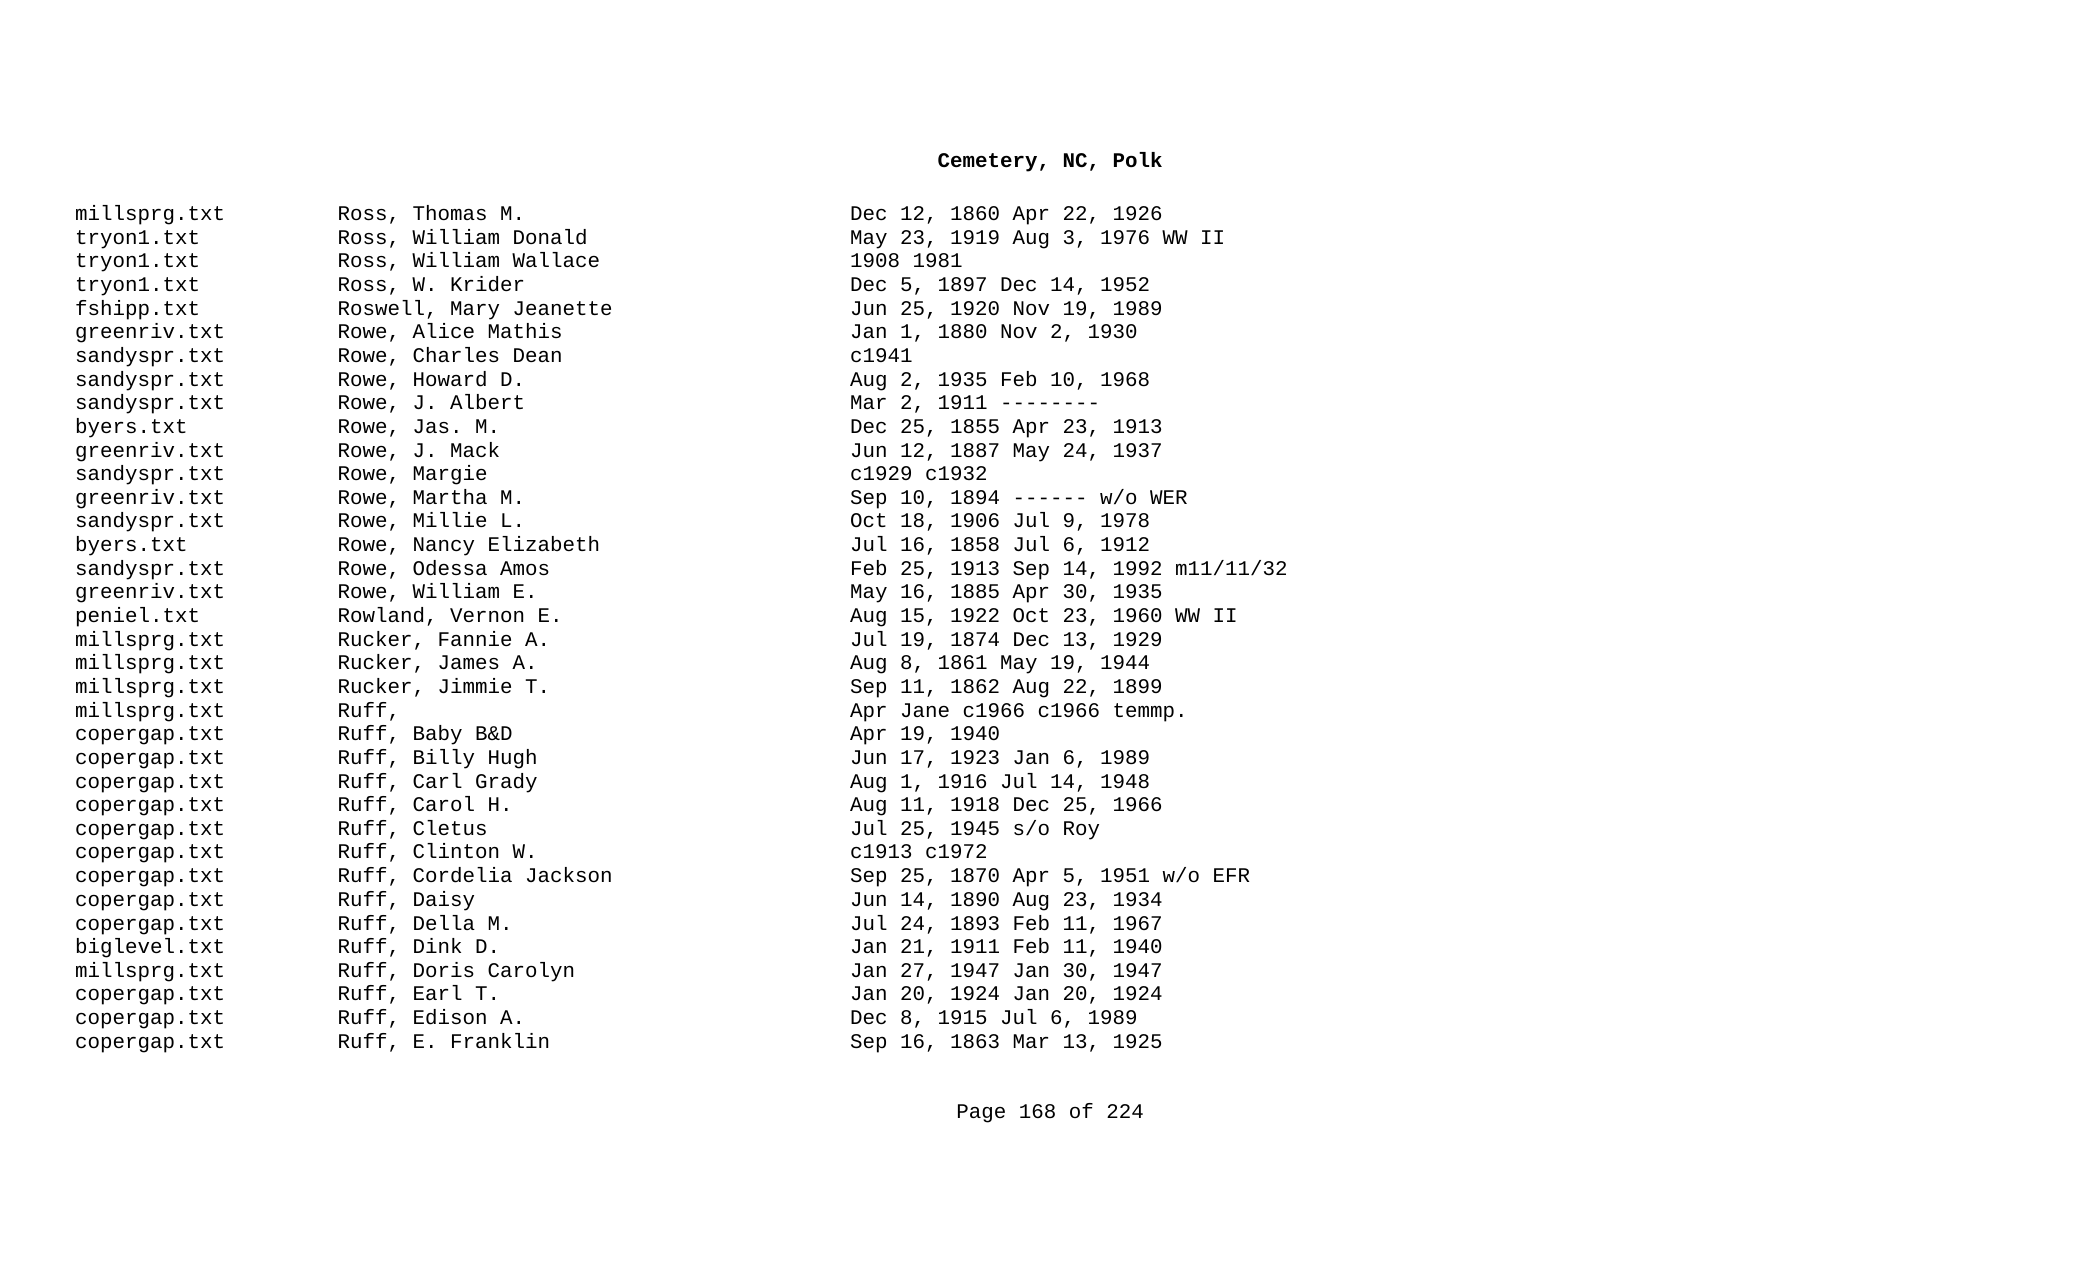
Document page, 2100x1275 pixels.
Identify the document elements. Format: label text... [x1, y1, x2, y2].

text copergap.txt Ruff, Della M. Jul 24, 1893 Feb 11, 1967 [75, 912, 2025, 936]
text copergap.txt Ruff, Baby B&D Apr 19, 1940 [75, 723, 2025, 747]
text millsprg.txt Ross, Thomas M. Dec 12, 1860 Apr 22, 1926 [75, 203, 2025, 227]
text millsprg.txt Rucker, James A. Aug 8, 1861 May 19, 1944 [75, 652, 2025, 676]
text copergap.txt Ruff, Clinton W. c1913 c1972 [75, 842, 2025, 865]
text biglevel.txt Ruff, Dink D. Jan 21, 1911 Feb 11, 1940 [75, 936, 2025, 960]
text sandyspr.txt Rowe, Charles Dean c1941 [75, 345, 2025, 369]
text sandyspr.txt Rowe, Odessa Amos Feb 25, 1913 Sep 14, 1992 m11/11/32 [75, 558, 2025, 581]
text copergap.txt Ruff, Daisy Jun 14, 1890 Aug 23, 1934 [75, 889, 2025, 912]
text peniel.txt Rowland, Vernon E. Aug 15, 1922 Oct 23, 1960 WW II [75, 605, 2025, 629]
text byers.txt Rowe, Nancy Elizabeth Jul 16, 1858 Jul 6, 1912 [75, 534, 2025, 558]
text greenriv.txt Rowe, J. Mack Jun 12, 1887 May 24, 1937 [75, 439, 2025, 463]
text copergap.txt Ruff, Billy Hugh Jun 17, 1923 Jan 6, 1989 [75, 747, 2025, 771]
text sandyspr.txt Rowe, Margie c1929 c1932 [75, 463, 2025, 487]
text millsprg.txt Ruff, Apr Jane c1966 c1966 temmp. [75, 700, 2025, 723]
text copergap.txt Ruff, Cletus Jul 25, 1945 s/o Roy [75, 818, 2025, 842]
text greenriv.txt Rowe, Martha M. Sep 10, 1894 ------ w/o WER [75, 487, 2025, 511]
text byers.txt Rowe, Jas. M. Dec 25, 1855 Apr 23, 1913 [75, 416, 2025, 439]
text copergap.txt Ruff, Earl T. Jan 20, 1924 Jan 20, 1924 [75, 983, 2025, 1007]
text tryon1.txt Ross, William Donald May 23, 1919 Aug 3, 1976 WW II [75, 227, 2025, 250]
text greenriv.txt Rowe, William E. May 16, 1885 Apr 30, 1935 [75, 581, 2025, 605]
text copergap.txt Ruff, Carol H. Aug 11, 1918 Dec 25, 1966 [75, 794, 2025, 818]
text copergap.txt Ruff, Cordelia Jackson Sep 25, 1870 Apr 5, 1951 w/o EFR [75, 865, 2025, 889]
text fshipp.txt Roswell, Mary Jeanette Jun 25, 1920 Nov 19, 1989 [75, 298, 2025, 321]
text millsprg.txt Rucker, Fannie A. Jul 19, 1874 Dec 13, 1929 [75, 629, 2025, 652]
text sandyspr.txt Rowe, J. Albert Mar 2, 1911 -------- [75, 392, 2025, 416]
text millsprg.txt Rucker, Jimmie T. Sep 11, 1862 Aug 22, 1899 [75, 676, 2025, 700]
text sandyspr.txt Rowe, Howard D. Aug 2, 1935 Feb 10, 1968 [75, 369, 2025, 392]
text copergap.txt Ruff, Edison A. Dec 8, 1915 Jul 6, 1989 [75, 1007, 2025, 1031]
text greenriv.txt Rowe, Alice Mathis Jan 1, 1880 Nov 2, 1930 [75, 321, 2025, 345]
text millsprg.txt Ruff, Doris Carolyn Jan 27, 1947 Jan 30, 1947 [75, 960, 2025, 983]
text copergap.txt Ruff, E. Franklin Sep 16, 1863 Mar 13, 1925 [75, 1031, 2025, 1054]
text tryon1.txt Ross, W. Krider Dec 5, 1897 Dec 14, 1952 [75, 274, 2025, 298]
text tryon1.txt Ross, William Wallace 1908 1981 [75, 250, 2025, 274]
text copergap.txt Ruff, Carl Grady Aug 1, 1916 Jul 14, 1948 [75, 771, 2025, 794]
text sandyspr.txt Rowe, Millie L. Oct 18, 1906 Jul 9, 1978 [75, 511, 2025, 534]
